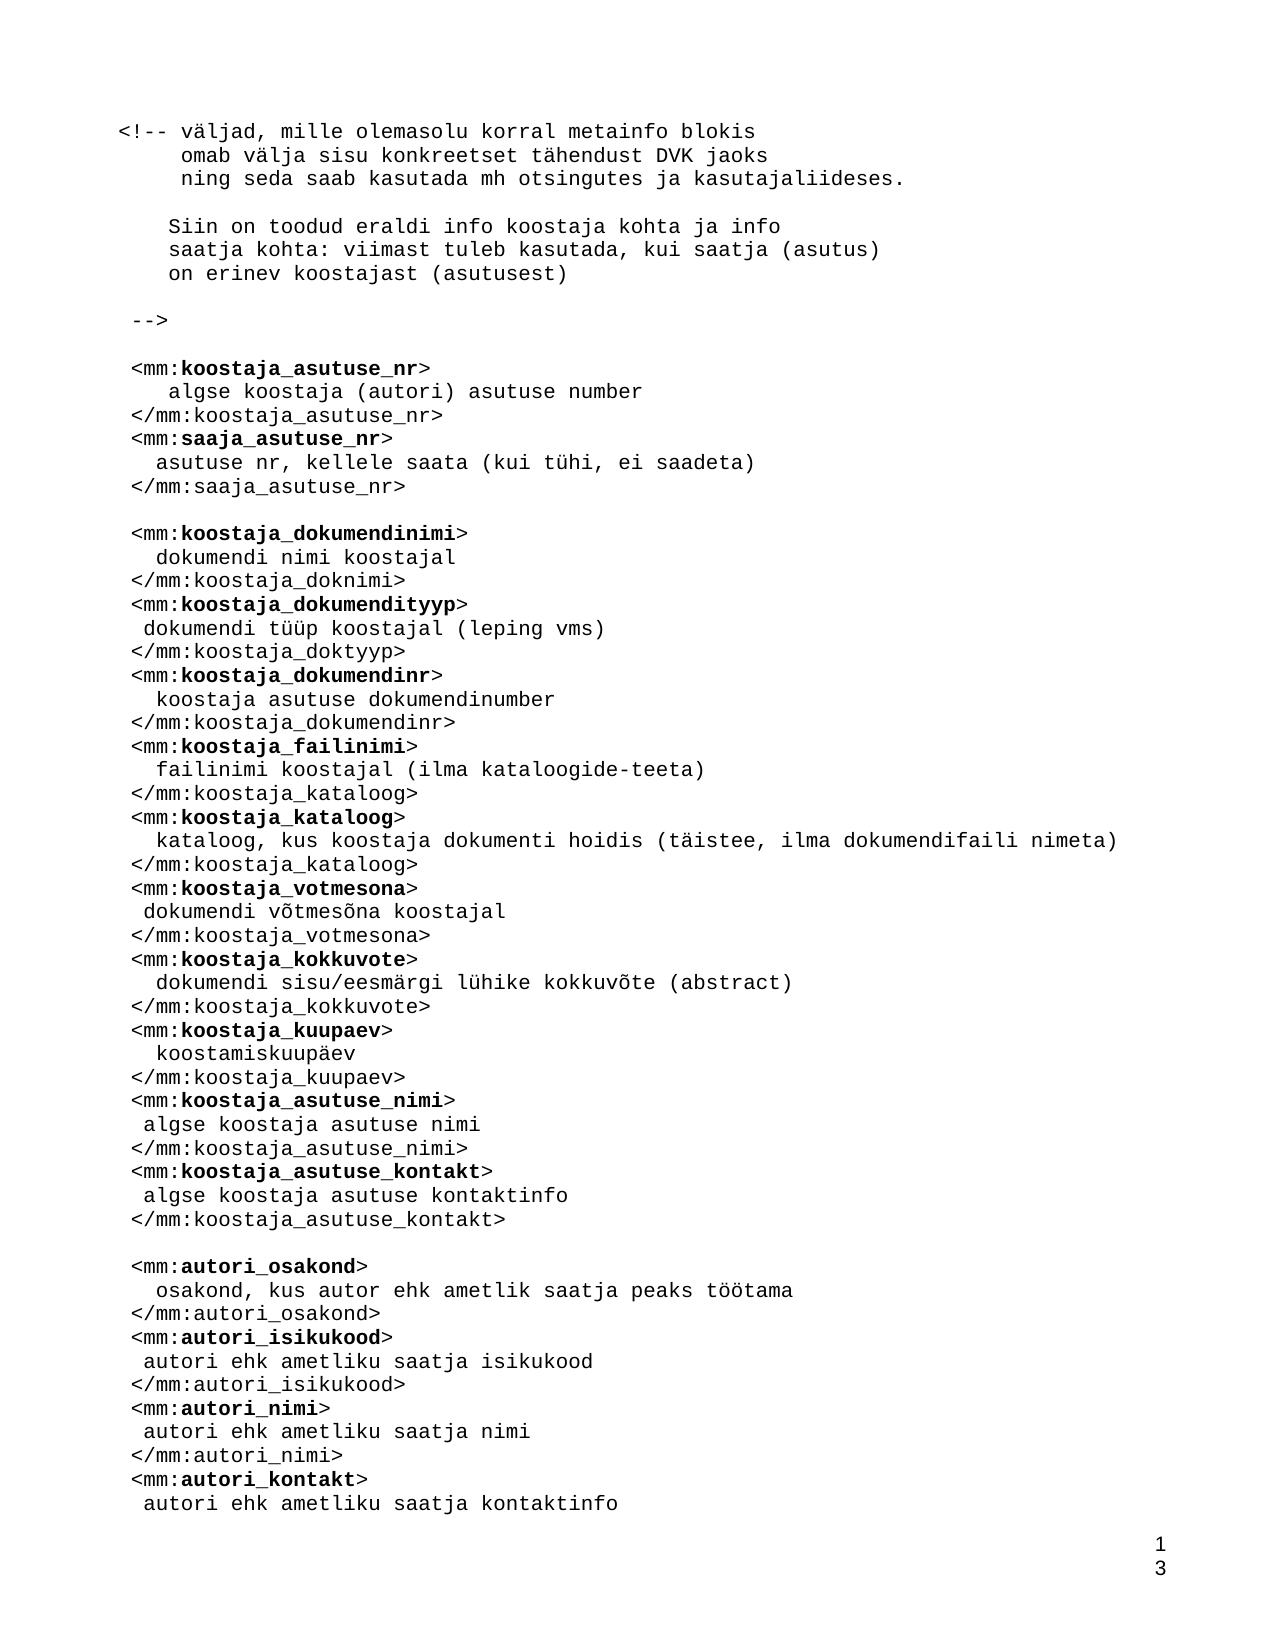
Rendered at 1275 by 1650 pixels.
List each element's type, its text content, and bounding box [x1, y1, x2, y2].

text </mm:koostaja_kuupaev> [118, 1067, 1157, 1091]
text dokumendi tüüp koostajal (leping vms) [118, 618, 1157, 641]
text algse koostaja asutuse nimi [118, 1114, 1157, 1138]
text <mm:koostaja_dokumendityyp> [118, 594, 1157, 618]
text </mm:koostaja_doknimi> [118, 570, 1157, 594]
text <mm:koostaja_kokkuvote> [118, 949, 1157, 972]
text </mm:autori_nimi> [118, 1445, 1157, 1469]
text </mm:koostaja_kataloog> [118, 783, 1157, 807]
text </mm:autori_osakond> [118, 1303, 1157, 1327]
text <mm:koostaja_kataloog> [118, 807, 1157, 830]
text autori ehk ametliku saatja isikukood [118, 1351, 1157, 1374]
text <mm:koostaja_kuupaev> [118, 1019, 1157, 1043]
text <mm:koostaja_dokumendinimi> [118, 523, 1157, 547]
text </mm:autori_isikukood> [118, 1374, 1157, 1398]
text <mm:autori_osakond> [118, 1256, 1157, 1280]
text dokumendi võtmesõna koostajal [118, 901, 1157, 925]
text asutuse nr, kellele saata (kui tühi, ei saadeta) [118, 452, 1157, 476]
text </mm:koostaja_asutuse_nimi> [118, 1138, 1157, 1161]
text <mm:koostaja_votmesona> [118, 878, 1157, 901]
text on erinev koostajast (asutusest) [118, 263, 1157, 287]
text dokumendi nimi koostajal [118, 547, 1157, 570]
text </mm:koostaja_dokumendinr> [118, 712, 1157, 736]
text </mm:koostaja_asutuse_kontakt> [118, 1209, 1157, 1232]
text <!-- väljad, mille olemasolu korral metainfo blokis [118, 121, 1157, 145]
text </mm:saaja_asutuse_nr> [118, 476, 1157, 499]
text autori ehk ametliku saatja nimi [118, 1422, 1157, 1445]
text failinimi koostajal (ilma kataloogide-teeta) [118, 759, 1157, 783]
text <mm:koostaja_asutuse_nimi> [118, 1091, 1157, 1114]
text --> [118, 310, 1157, 334]
text koostamiskuupäev [118, 1043, 1157, 1067]
text autori ehk ametliku saatja kontaktinfo [118, 1492, 1157, 1516]
text </mm:koostaja_doktyyp> [118, 641, 1157, 665]
text <mm:koostaja_asutuse_kontakt> [118, 1161, 1157, 1185]
text kataloog, kus koostaja dokumenti hoidis (täistee, ilma dokumendifaili nimeta) [118, 830, 1157, 854]
text koostaja asutuse dokumendinumber [118, 688, 1157, 712]
text ning seda saab kasutada mh otsingutes ja kasutajaliideses. [118, 168, 1157, 192]
text algse koostaja asutuse kontaktinfo [118, 1185, 1157, 1209]
text </mm:koostaja_kataloog> [118, 854, 1157, 878]
text Siin on toodud eraldi info koostaja kohta ja info [118, 216, 1157, 239]
text dokumendi sisu/eesmärgi lühike kokkuvõte (abstract) [118, 972, 1157, 996]
text <mm:saaja_asutuse_nr> [118, 428, 1157, 452]
text </mm:koostaja_votmesona> [118, 925, 1157, 949]
text omab välja sisu konkreetset tähendust DVK jaoks [118, 145, 1157, 168]
text <mm:autori_isikukood> [118, 1327, 1157, 1351]
text <mm:koostaja_dokumendinr> [118, 665, 1157, 688]
text osakond, kus autor ehk ametlik saatja peaks töötama [118, 1280, 1157, 1303]
text <mm:autori_kontakt> [118, 1469, 1157, 1492]
text </mm:koostaja_kokkuvote> [118, 996, 1157, 1019]
text <mm:autori_nimi> [118, 1398, 1157, 1422]
text </mm:koostaja_asutuse_nr> [118, 405, 1157, 428]
text algse koostaja (autori) asutuse number [118, 381, 1157, 405]
text <mm:koostaja_asutuse_nr> [118, 357, 1157, 381]
text saatja kohta: viimast tuleb kasutada, kui saatja (asutus) [118, 239, 1157, 263]
text <mm:koostaja_failinimi> [118, 736, 1157, 759]
